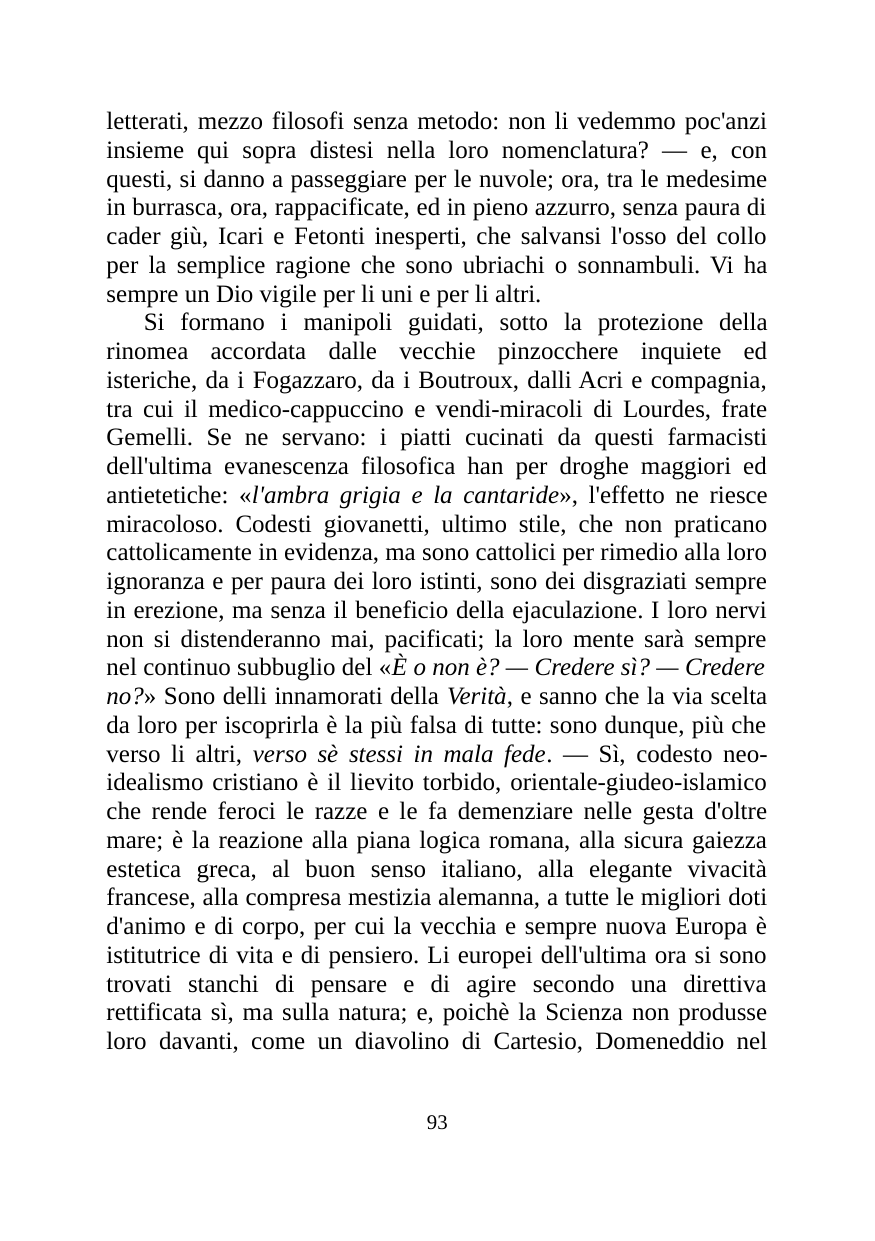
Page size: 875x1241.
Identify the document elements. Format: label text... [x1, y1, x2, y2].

text Si formano i manipoli guidati, sotto la protezione della rinomea accordata dalle vecchie pinzocchere inquiete ed isteriche, da i Fogazzaro, da i Boutroux, dalli Acri e compagnia, tra cui il medico-cappuccino e vendi-miracoli di Lourdes, frate Gemelli. Se ne servano: i piatti cucinati da questi farmacisti dell'ultima evanescenza filosofica han per droghe maggiori ed antietetiche: «l'ambra grigia e la cantaride», l'effetto ne riesce miracoloso. Codesti giovanetti, ultimo stile, che non praticano cattolicamente in evidenza, ma sono cattolici per rimedio alla loro ignoranza e per paura dei loro istinti, sono dei disgraziati sempre in erezione, ma senza il beneficio della ejaculazione. I loro nervi non si distenderanno mai, pacificati; la loro mente sarà sempre nel continuo subbuglio del «È o non è? — Credere sì? — Credere no?» Sono delli innamorati della Verità, e sanno che la via scelta da loro per iscoprirla è la più falsa di tutte: sono dunque, più che verso li altri, verso sè stessi in mala fede. — Sì, codesto neo-idealismo cristiano è il lievito torbido, orientale-giudeo-islamico che rende feroci le razze e le fa demenziare nelle gesta d'oltre mare; è la reazione alla piana logica romana, alla sicura gaiezza estetica greca, al buon senso italiano, alla elegante vivacità francese, alla compresa mestizia alemanna, a tutte le migliori doti d'animo e di corpo, per cui la vecchia e sempre nuova Europa è istitutrice di vita e di pensiero. Li europei dell'ultima ora si sono trovati stanchi di pensare e di agire secondo una direttiva rettificata sì, ma sulla natura; e, poichè la Scienza non produsse loro davanti, come un diavolino di Cartesio, Domeneddio nel [106, 307, 768, 1055]
text letterati, mezzo filosofi senza metodo: non li vedemmo poc'anzi insieme qui sopra distesi nella loro nomenclatura? — e, con questi, si danno a passeggiare per le nuvole; ora, tra le medesime in burrasca, ora, rappacificate, ed in pieno azzurro, senza paura di cader giù, Icari e Fetonti inesperti, che salvansi l'osso del collo per la semplice ragione che sono ubriachi o sonnambuli. Vi ha sempre un Dio vigile per li uni e per li altri. [106, 106, 768, 307]
